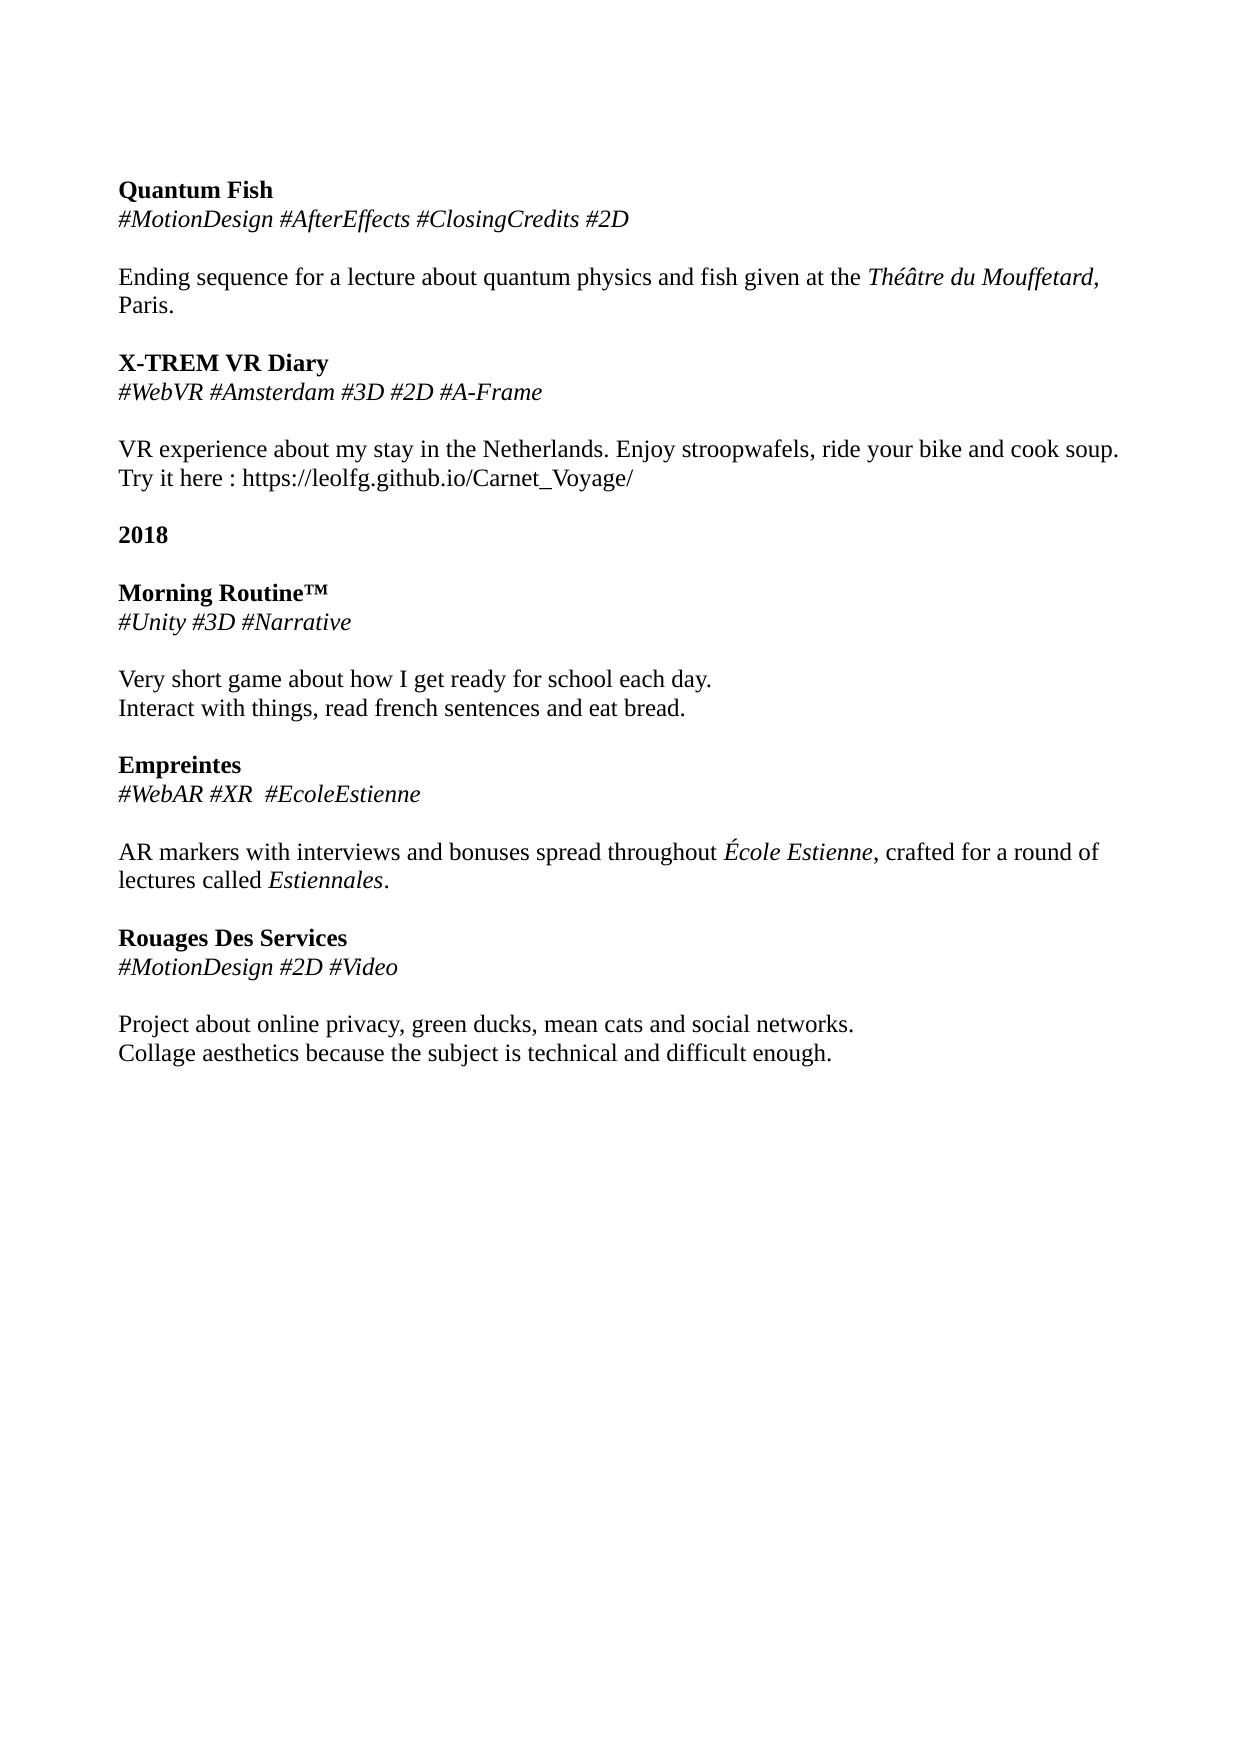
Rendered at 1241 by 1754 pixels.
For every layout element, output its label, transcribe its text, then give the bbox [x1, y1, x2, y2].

text X-TREM VR Diary #WebVR #Amsterdam #3D #2D #A-Frame VR experience about my stay in the Netherlands. Enjoy stroopwafels, ride your bike and cook soup. Try it here : https://leolfg.github.io/Carnet_Voyage/ [118, 348, 1122, 492]
text Empreintes #WebAR #XR #EcoleEstienne AR markers with interviews and bonuses spread throughout École Estienne, crafted for a round of lectures called Estiennales. [118, 751, 1122, 894]
text Quantum Fish #MotionDesign #AfterEffects #ClosingCredits #2D Ending sequence for a lecture about quantum physics and fish given at the Théâtre du Mouffetard, Paris. [118, 176, 1122, 319]
text Morning Routine™ #Unity #3D #Narrative Very short game about how I get ready for school each day. Interact with things, read french sentences and eat bread. [118, 578, 1122, 722]
text 2018 [118, 521, 1122, 549]
text Rouages Des Services #MotionDesign #2D #Video Project about online privacy, green ducks, mean cats and social networks. Collage aesthetics because the subject is technical and difficult enough. [118, 923, 1122, 1067]
